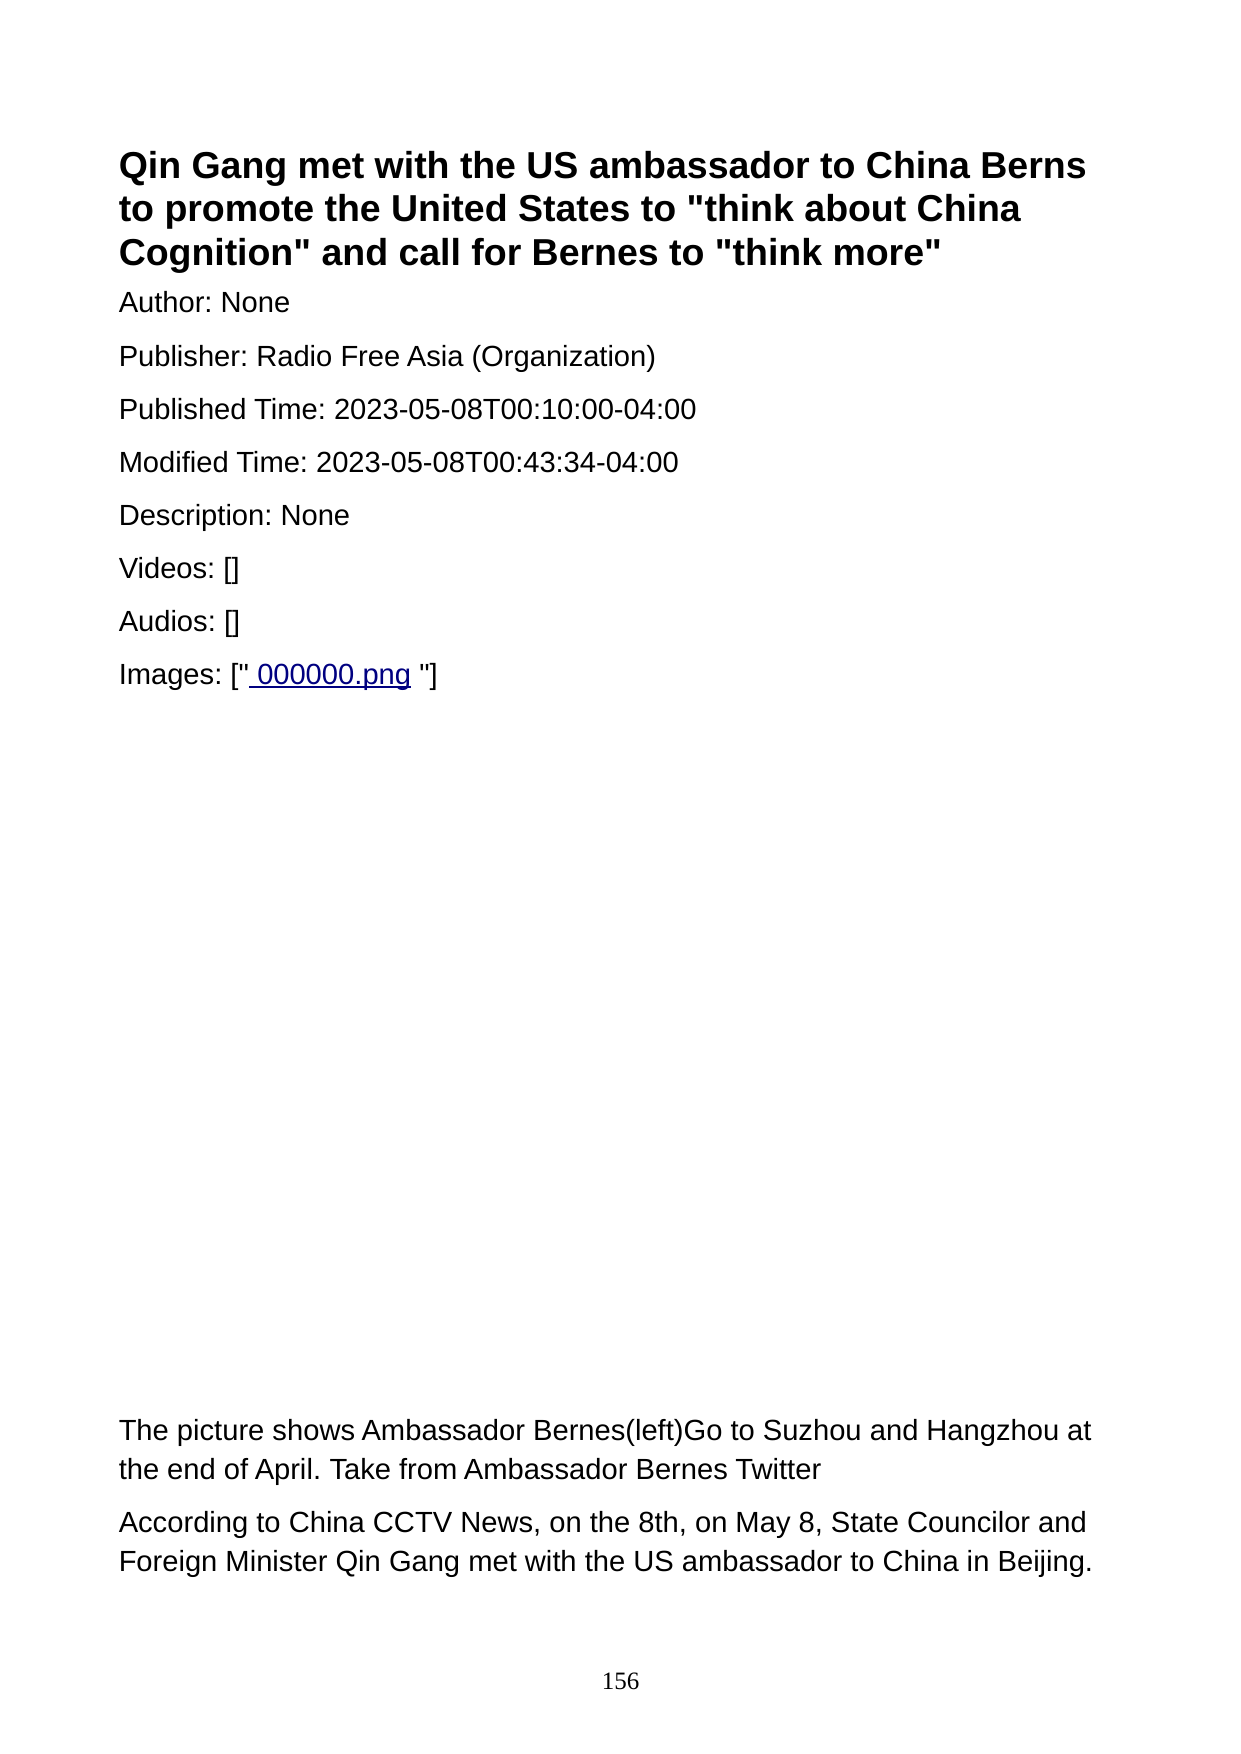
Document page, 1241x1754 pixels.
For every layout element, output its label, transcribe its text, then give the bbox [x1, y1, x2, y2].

text Audios: [] [118, 604, 1122, 638]
text Modified Time: 2023-05-08T00:43:34-04:00 [118, 445, 1122, 478]
text Images: [" 000000.png "] [118, 657, 1122, 691]
text According to China CCTV News, on the 8th, on May 8, State Councilor and Foreign Minister Qin Gang met with the US ambassador to China in Beijing. [118, 1505, 1122, 1577]
text The picture shows Ambassador Bernes(left)Go to Suzhou and Hangzhou at the end of April. Take from Ambassador Bernes Twitter [118, 710, 1122, 1486]
text Videos: [] [118, 551, 1122, 584]
text Description: None [118, 498, 1122, 531]
text Author: None [118, 285, 1122, 319]
text Published Time: 2023-05-08T00:10:00-04:00 [118, 392, 1122, 425]
subtitle Qin Gang met with the US ambassador to China Berns to promote the United States to "think about China Cognition" and call for Bernes to "think more" [118, 143, 1122, 273]
text Publisher: Radio Free Asia (Organization) [118, 338, 1122, 372]
